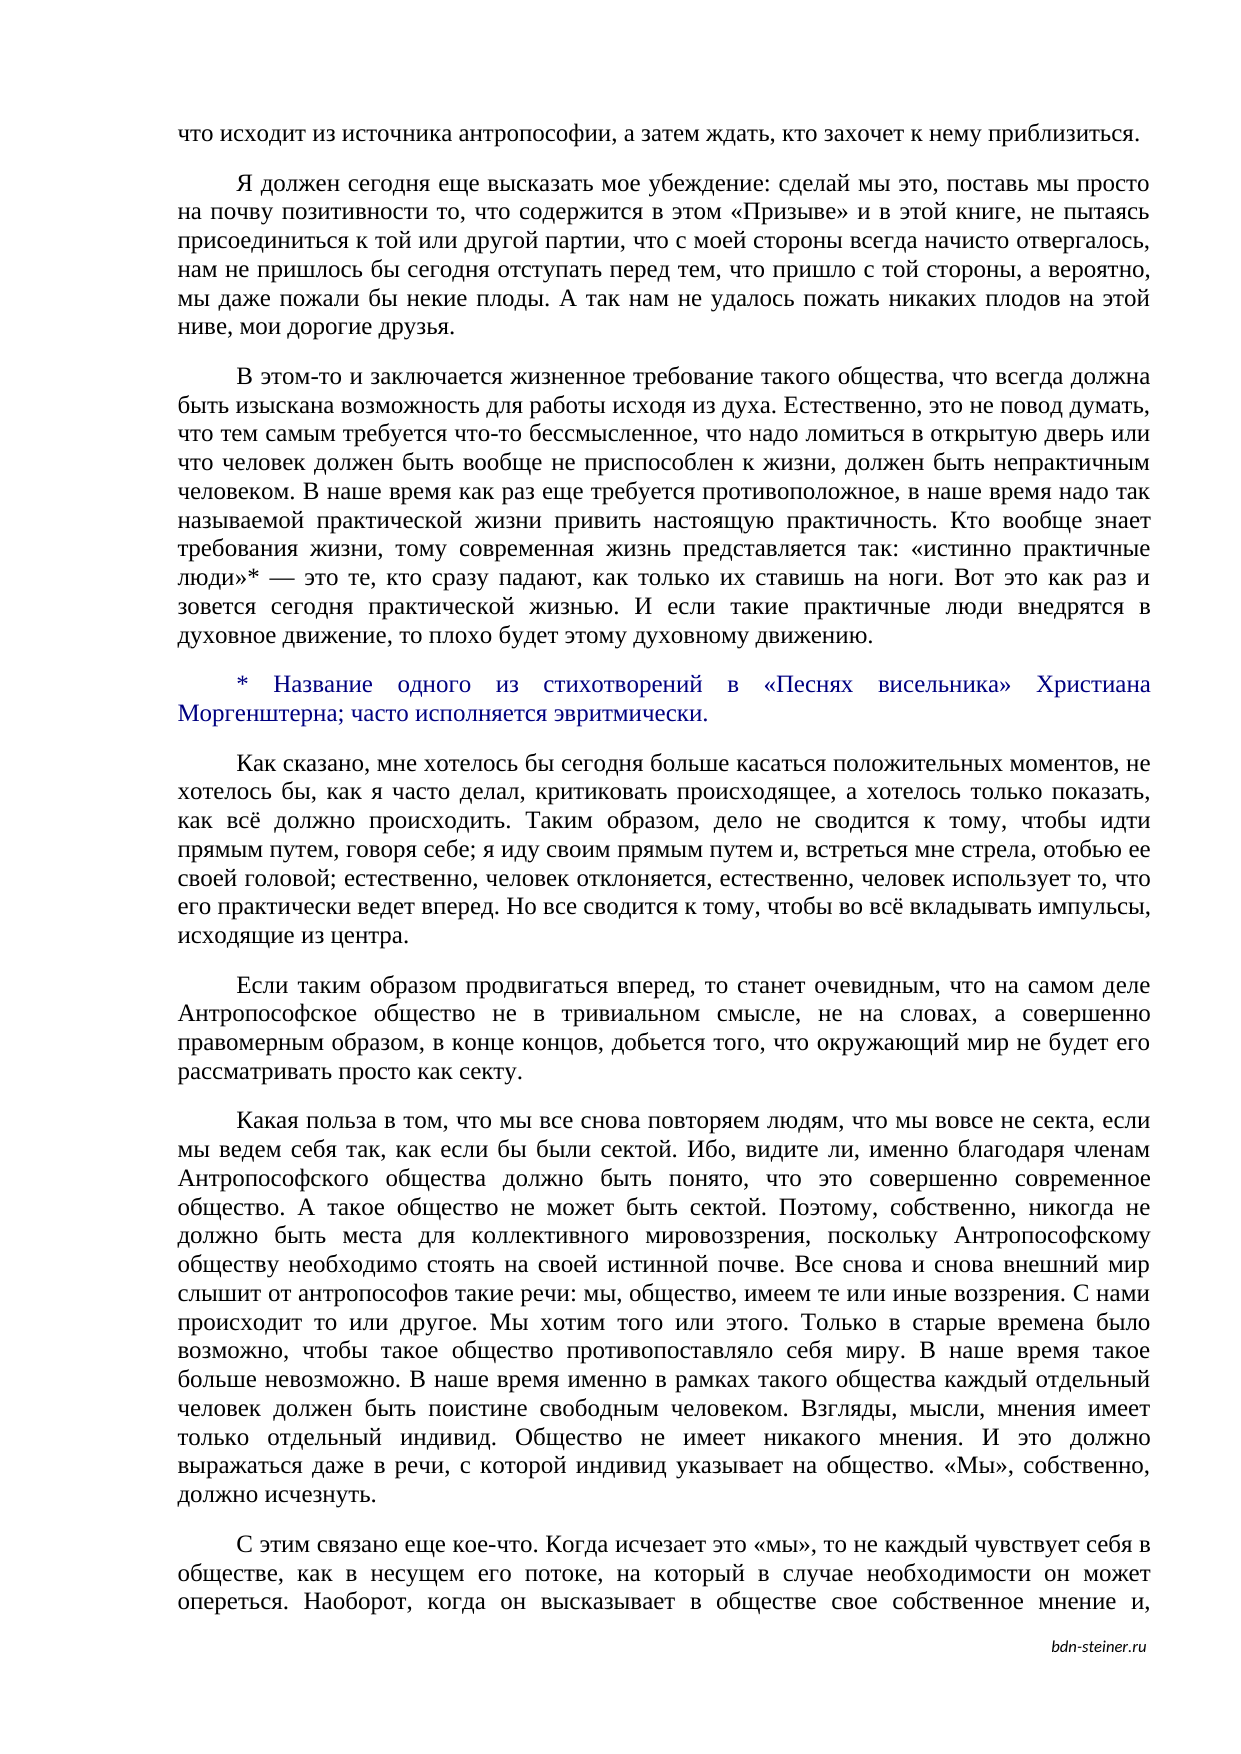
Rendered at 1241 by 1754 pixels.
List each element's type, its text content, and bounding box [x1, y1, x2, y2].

text что исходит из источника антропософии, а затем ждать, кто захочет к нему приблизиться. [177, 118, 1152, 147]
text С этим связано еще кое-что. Когда исчезает это «мы», то не каждый чувствует себя в обществе, как в несущем его потоке, на который в случае необходимости он может опереться. Наоборот, когда он высказывает в обществе свое собственное мнение и, [177, 1529, 1152, 1615]
text Если таким образом продвигаться вперед, то станет очевидным, что на самом деле Антропософское общество не в тривиальном смысле, не на словах, а совершенно правомерным образом, в конце концов, добьется того, что окружающий мир не будет его рассматривать просто как секту. [177, 970, 1152, 1085]
text Я должен сегодня еще высказать мое убеждение: сделай мы это, поставь мы просто на почву позитивности то, что содержится в этом «Призыве» и в этой книге, не пытаясь присоединиться к той или другой партии, что с моей стороны всегда начисто отвергалось, нам не пришлось бы сегодня отступать перед тем, что пришло с той стороны, а вероятно, мы даже пожали бы некие плоды. А так нам не удалось пожать никаких плодов на этой ниве, мои дорогие друзья. [177, 168, 1152, 340]
text Какая польза в том, что мы все снова повторяем людям, что мы вовсе не секта, если мы ведем себя так, как если бы были сектой. Ибо, видите ли, именно благодаря членам Антропософского общества должно быть понято, что это совершенно современное общество. А такое общество не может быть сектой. Поэтому, собственно, никогда не должно быть места для коллективного мировоззрения, поскольку Антропософскому обществу необходимо стоять на своей истинной почве. Все снова и снова внешний мир слышит от антропософов такие речи: мы, общество, имеем те или иные воззрения. С нами происходит то или другое. Мы хотим того или этого. Только в старые времена было возможно, чтобы такое общество противопоставляло себя миру. В наше время такое больше невозможно. В наше время именно в рамках такого общества каждый отдельный человек должен быть поистине свободным человеком. Взгляды, мысли, мнения имеет только отдельный индивид. Общество не имеет никакого мнения. И это должно выражаться даже в речи, с которой индивид указывает на общество. «Мы», собственно, должно исчезнуть. [177, 1106, 1152, 1508]
text * Название одного из стихотворений в «Песнях висельника» Христиана Моргенштерна; часто исполняется эвритмически. [177, 669, 1152, 727]
text Как сказано, мне хотелось бы сегодня больше касаться положительных моментов, не хотелось бы, как я часто делал, критиковать происходящее, а хотелось только показать, как всё должно происходить. Таким образом, дело не сводится к тому, чтобы идти прямым путем, говоря себе; я иду своим прямым путем и, встреться мне стрела, отобью ее своей головой; естественно, человек отклоняется, естественно, человек использует то, что его практически ведет вперед. Но все сводится к тому, чтобы во всё вкладывать импульсы, исходящие из центра. [177, 748, 1152, 949]
text В этом-то и заключается жизненное требование такого общества, что всегда должна быть изыскана возможность для работы исходя из духа. Естественно, это не повод думать, что тем самым требуется что-то бессмысленное, что надо ломиться в открытую дверь или что человек должен быть вообще не приспособлен к жизни, должен быть непрактичным человеком. В наше время как раз еще требуется противоположное, в наше время надо так называемой практической жизни привить настоящую практичность. Кто вообще знает требования жизни, тому современная жизнь представляется так: «истинно практичные люди»* — это те, кто сразу падают, как только их ставишь на ноги. Вот это как раз и зовется сегодня практической жизнью. И если такие практичные люди внедрятся в духовное движение, то плохо будет этому духовному движению. [177, 361, 1152, 648]
